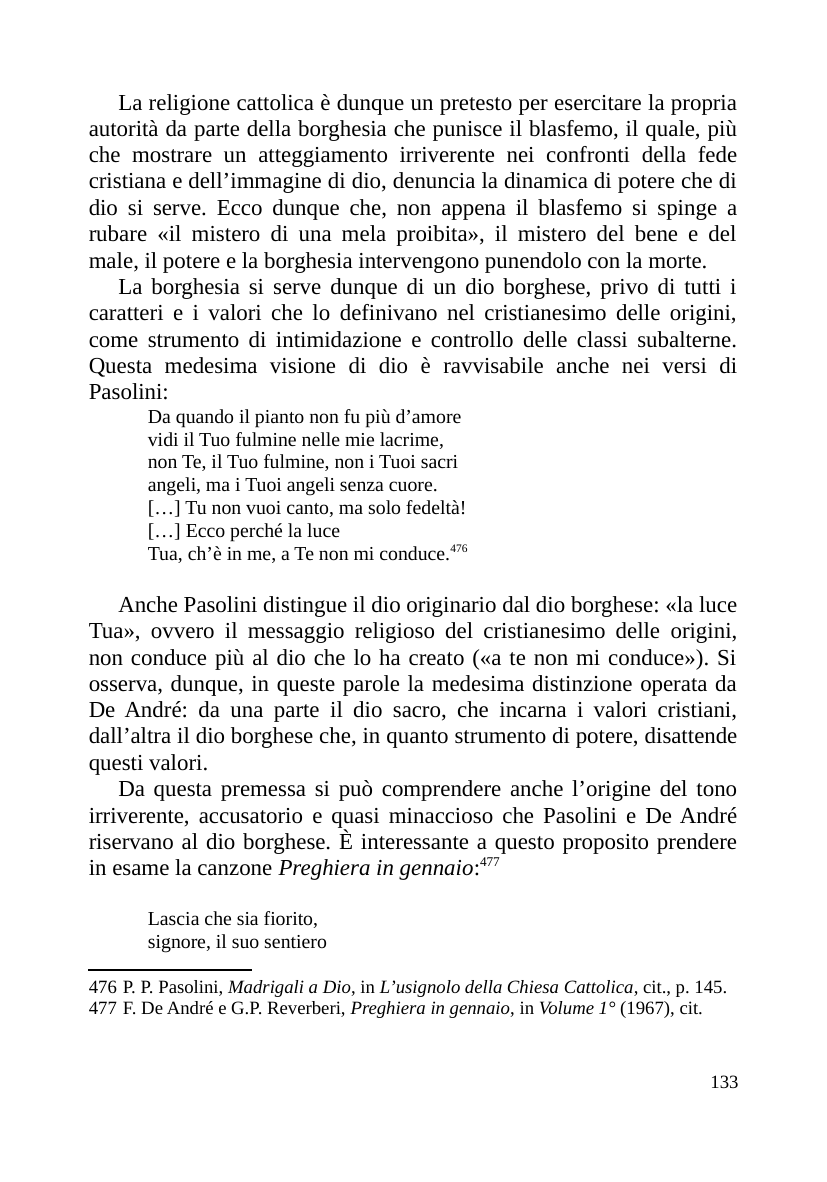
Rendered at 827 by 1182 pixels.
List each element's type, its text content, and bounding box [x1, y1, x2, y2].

text La borghesia si serve dunque di un dio borghese, privo di tutti i caratteri e i valori che lo definivano nel cristianesimo delle origini, come strumento di intimidazione e controllo delle classi subalterne. Questa medesima visione di dio è ravvisabile anche nei versi di Pasolini: [88, 273, 738, 405]
text Da questa premessa si può comprendere anche l’origine del tono irriverente, accusatorio e quasi minaccioso che Pasolini e De André riservano al dio borghese. È interessante a questo proposito prendere in esame la canzone Preghiera in gennaio: [88, 775, 738, 881]
text P. P. Pasolini, Madrigali a Dio, in L’usignolo della Chiesa Cattolica, cit., p. 145. [88, 976, 738, 997]
text Tua, ch’è in me, a Te non mi conduce. [148, 542, 679, 564]
text La religione cattolica è dunque un pretesto per esercitare la propria autorità da parte della borghesia che punisce il blasfemo, il quale, più che mostrare un atteggiamento irriverente nei confronti della fede cristiana e dell’immagine di dio, denuncia la dinamica di potere che di dio si serve. Ecco dunque che, non appena il blasfemo si spinge a rubare «il mistero di una mela proibita», il mistero del bene e del male, il potere e la borghesia intervengono punendolo con la morte. [88, 88, 738, 273]
text Anche Pasolini distingue il dio originario dal dio borghese: «la luce Tua», ovvero il messaggio religioso del cristianesimo delle origini, non conduce più al dio che lo ha creato («a te non mi conduce»). Si osserva, dunque, in queste parole la medesima distinzione operata da De André: da una parte il dio sacro, che incarna i valori cristiani, dall’altra il dio borghese che, in quanto strumento di potere, disattende questi valori. [88, 591, 738, 775]
text vidi il Tuo fulmine nelle mie lacrime, [148, 428, 679, 450]
text Lascia che sia fiorito, [148, 907, 679, 930]
text […] Ecco perché la luce [148, 519, 679, 542]
text signore, il suo sentiero [148, 930, 679, 953]
text […] Tu non vuoi canto, ma solo fedeltà! [148, 496, 679, 519]
text non Te, il Tuo fulmine, non i Tuoi sacri [148, 450, 679, 473]
text angeli, ma i Tuoi angeli senza cuore. [148, 473, 679, 496]
text F. De André e G.P. Reverberi, Preghiera in gennaio, in Volume 1° (1967), cit. [88, 997, 738, 1019]
text Da quando il pianto non fu più d’amore [148, 405, 679, 428]
